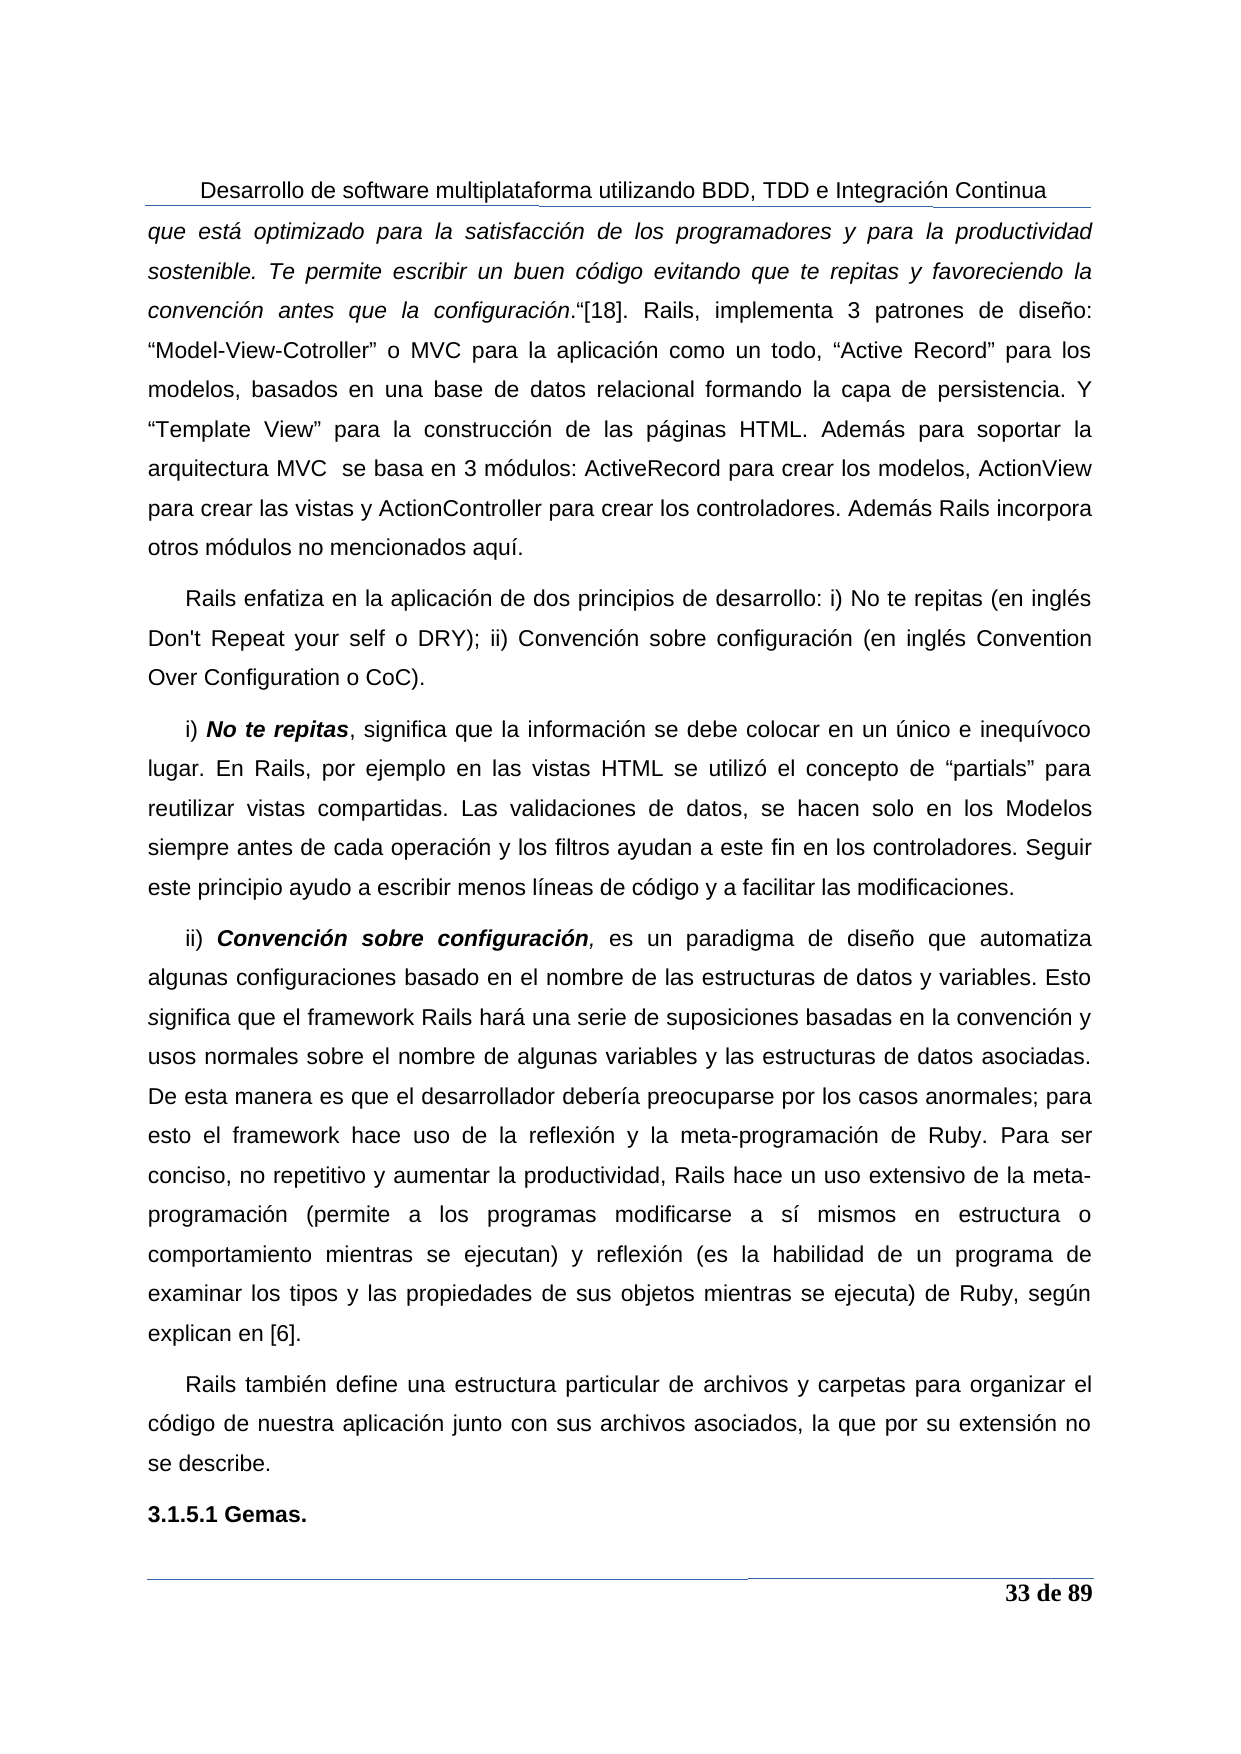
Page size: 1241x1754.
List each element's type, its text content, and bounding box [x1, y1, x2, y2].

text ii) Convención sobre configuración, es un paradigma de diseño que automatiza algunas configuraciones basado en el nombre de las estructuras de datos y variables. Esto significa que el framework Rails hará una serie de suposiciones basadas en la convención y usos normales sobre el nombre de algunas variables y las estructuras de datos asociadas. De esta manera es que el desarrollador debería preocuparse por los casos anormales; para esto el framework hace uso de la reflexión y la meta-programación de Ruby. Para ser conciso, no repetitivo y aumentar la productividad, Rails hace un uso extensivo de la meta-programación (permite a los programas modificarse a sí mismos en estructura o comportamiento mientras se ejecutan) y reflexión (es la habilidad de un programa de examinar los tipos y las propiedades de sus objetos mientras se ejecuta) de Ruby, según explican en [6]. [148, 925, 1093, 1346]
text 3.1.5.1 Gemas. [148, 1501, 1093, 1527]
text Rails enfatiza en la aplicación de dos principios de desarrollo: i) No te repitas (en inglés Don't Repeat your self o DRY); ii) Convención sobre configuración (en inglés Convention Over Configuration o CoC). [148, 585, 1093, 691]
text i) No te repitas, significa que la información se debe colocar en un único e inequívoco lugar. En Rails, por ejemplo en las vistas HTML se utilizó el concepto de “partials” para reutilizar vistas compartidas. Las validaciones de datos, se hacen solo en los Modelos siempre antes de cada operación y los filtros ayudan a este fin en los controladores. Seguir este principio ayudo a escribir menos líneas de código y a facilitar las modificaciones. [148, 716, 1093, 900]
text Rails también define una estructura particular de archivos y carpetas para organizar el código de nuestra aplicación junto con sus archivos asociados, la que por su extensión no se describe. [148, 1371, 1093, 1476]
text que está optimizado para la satisfacción de los programadores y para la productividad sostenible. Te permite escribir un buen código evitando que te repitas y favoreciendo la convención antes que la configuración.“[18]. Rails, implementa 3 patrones de diseño: “Model-View-Cotroller” o MVC para la aplicación como un todo, “Active Record” para los modelos, basados en una base de datos relacional formando la capa de persistencia. Y “Template View” para la construcción de las páginas HTML. Además para soportar la arquitectura MVC se basa en 3 módulos: ActiveRecord para crear los modelos, ActionView para crear las vistas y ActionController para crear los controladores. Además Rails incorpora otros módulos no mencionados aquí. [148, 218, 1093, 561]
